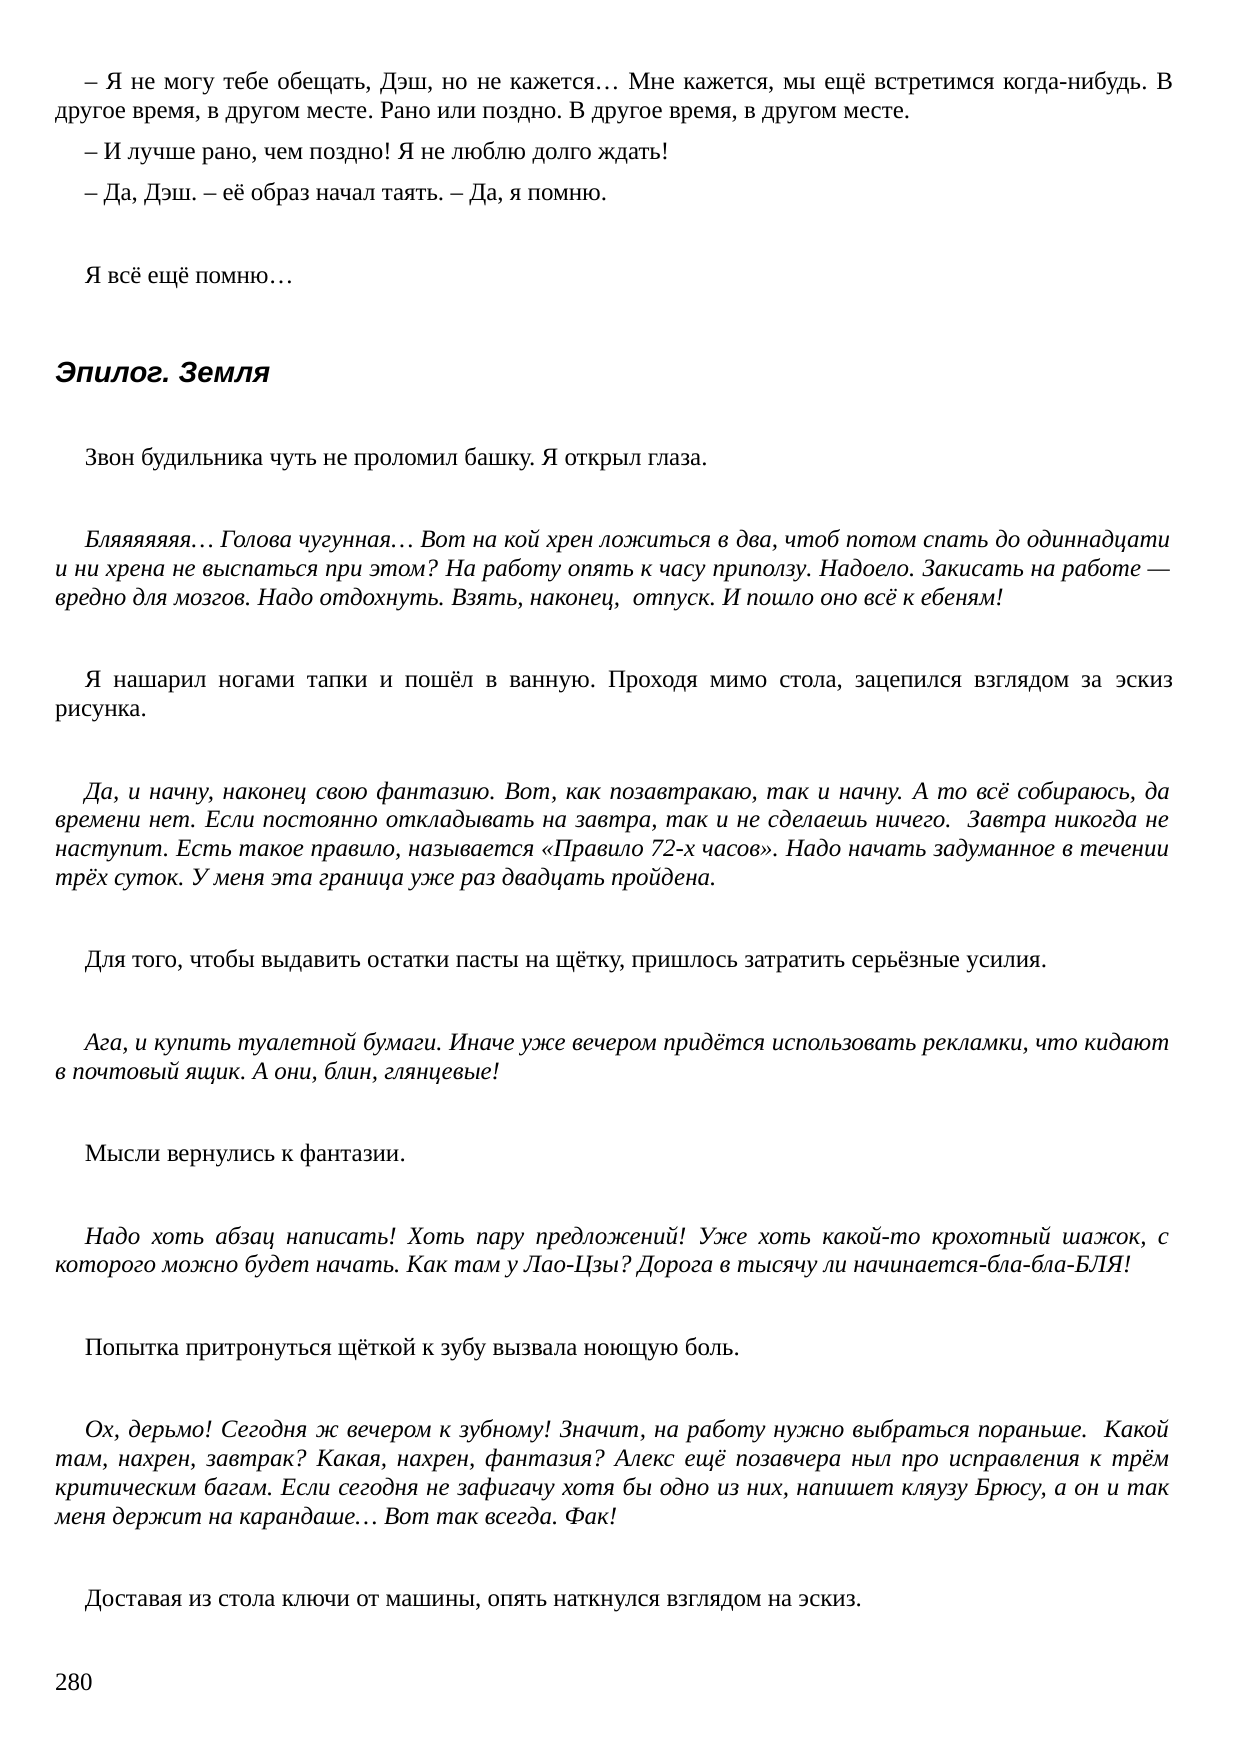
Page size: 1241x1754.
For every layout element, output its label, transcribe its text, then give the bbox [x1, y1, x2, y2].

text Доставая из стола ключи от машины, опять наткнулся взглядом на эскиз. [55, 1583, 1173, 1612]
text Попытка притронуться щёткой к зубу вызвала ноющую боль. [55, 1332, 1173, 1361]
text Мысли вернулись к фантазии. [55, 1138, 1173, 1167]
text – И лучше рано, чем поздно! Я не люблю долго ждать! [55, 136, 1173, 165]
text Звон будильника чуть не проломил башку. Я открыл глаза. [55, 442, 1173, 471]
text Надо хоть абзац написать! Хоть пару предложений! Уже хоть какой-то крохотный шажок, с которого можно будет начать. Как там у Лао-Цзы? Дорога в тысячу ли начинается-бла-бла-БЛЯ! [55, 1221, 1173, 1278]
text Ага, и купить туалетной бумаги. Иначе уже вечером придётся использовать рекламки, что кидают в почтовый ящик. А они, блин, глянцевые! [55, 1027, 1173, 1084]
text Бляяяяяяя… Голова чугунная… Вот на кой хрен ложиться в два, чтоб потом спать до одиннадцати и ни хрена не выспаться при этом? На работу опять к часу приползу. Надоело. Закисать на работе — вредно для мозгов. Надо отдохнуть. Взять, наконец, отпуск. И пошло оно всё к ебеням! [55, 524, 1173, 611]
text Я нашарил ногами тапки и пошёл в ванную. Проходя мимо стола, зацепился взглядом за эскиз рисунка. [55, 664, 1173, 722]
text Ох, дерьмо! Сегодня ж вечером к зубному! Значит, на работу нужно выбраться пораньше. Какой там, нахрен, завтрак? Какая, нахрен, фантазия? Алекс ещё позавчера ныл про исправления к трём критическим багам. Если сегодня не зафигачу хотя бы одно из них, напишет кляузу Брюсу, а он и так меня держит на карандаше… Вот так всегда. Фак! [55, 1414, 1173, 1529]
subtitle Эпилог. Земля [55, 355, 1173, 388]
text Я всё ещё помню… [55, 260, 1173, 288]
text – Да, Дэш. – её образ начал таять. – Да, я помню. [55, 177, 1173, 206]
text Да, и начну, наконец свою фантазию. Вот, как позавтракаю, так и начну. А то всё собираюсь, да времени нет. Если постоянно откладывать на завтра, так и не сделаешь ничего. Завтра никогда не наступит. Есть такое правило, называется «Правило 72-х часов». Надо начать задуманное в течении трёх суток. У меня эта граница уже раз двадцать пройдена. [55, 776, 1173, 891]
text – Я не могу тебе обещать, Дэш, но не кажется… Мне кажется, мы ещё встретимся когда-нибудь. В другое время, в другом месте. Рано или поздно. В другое время, в другом месте. [55, 66, 1173, 123]
text Для того, чтобы выдавить остатки пасты на щётку, пришлось затратить серьёзные усилия. [55, 944, 1173, 973]
